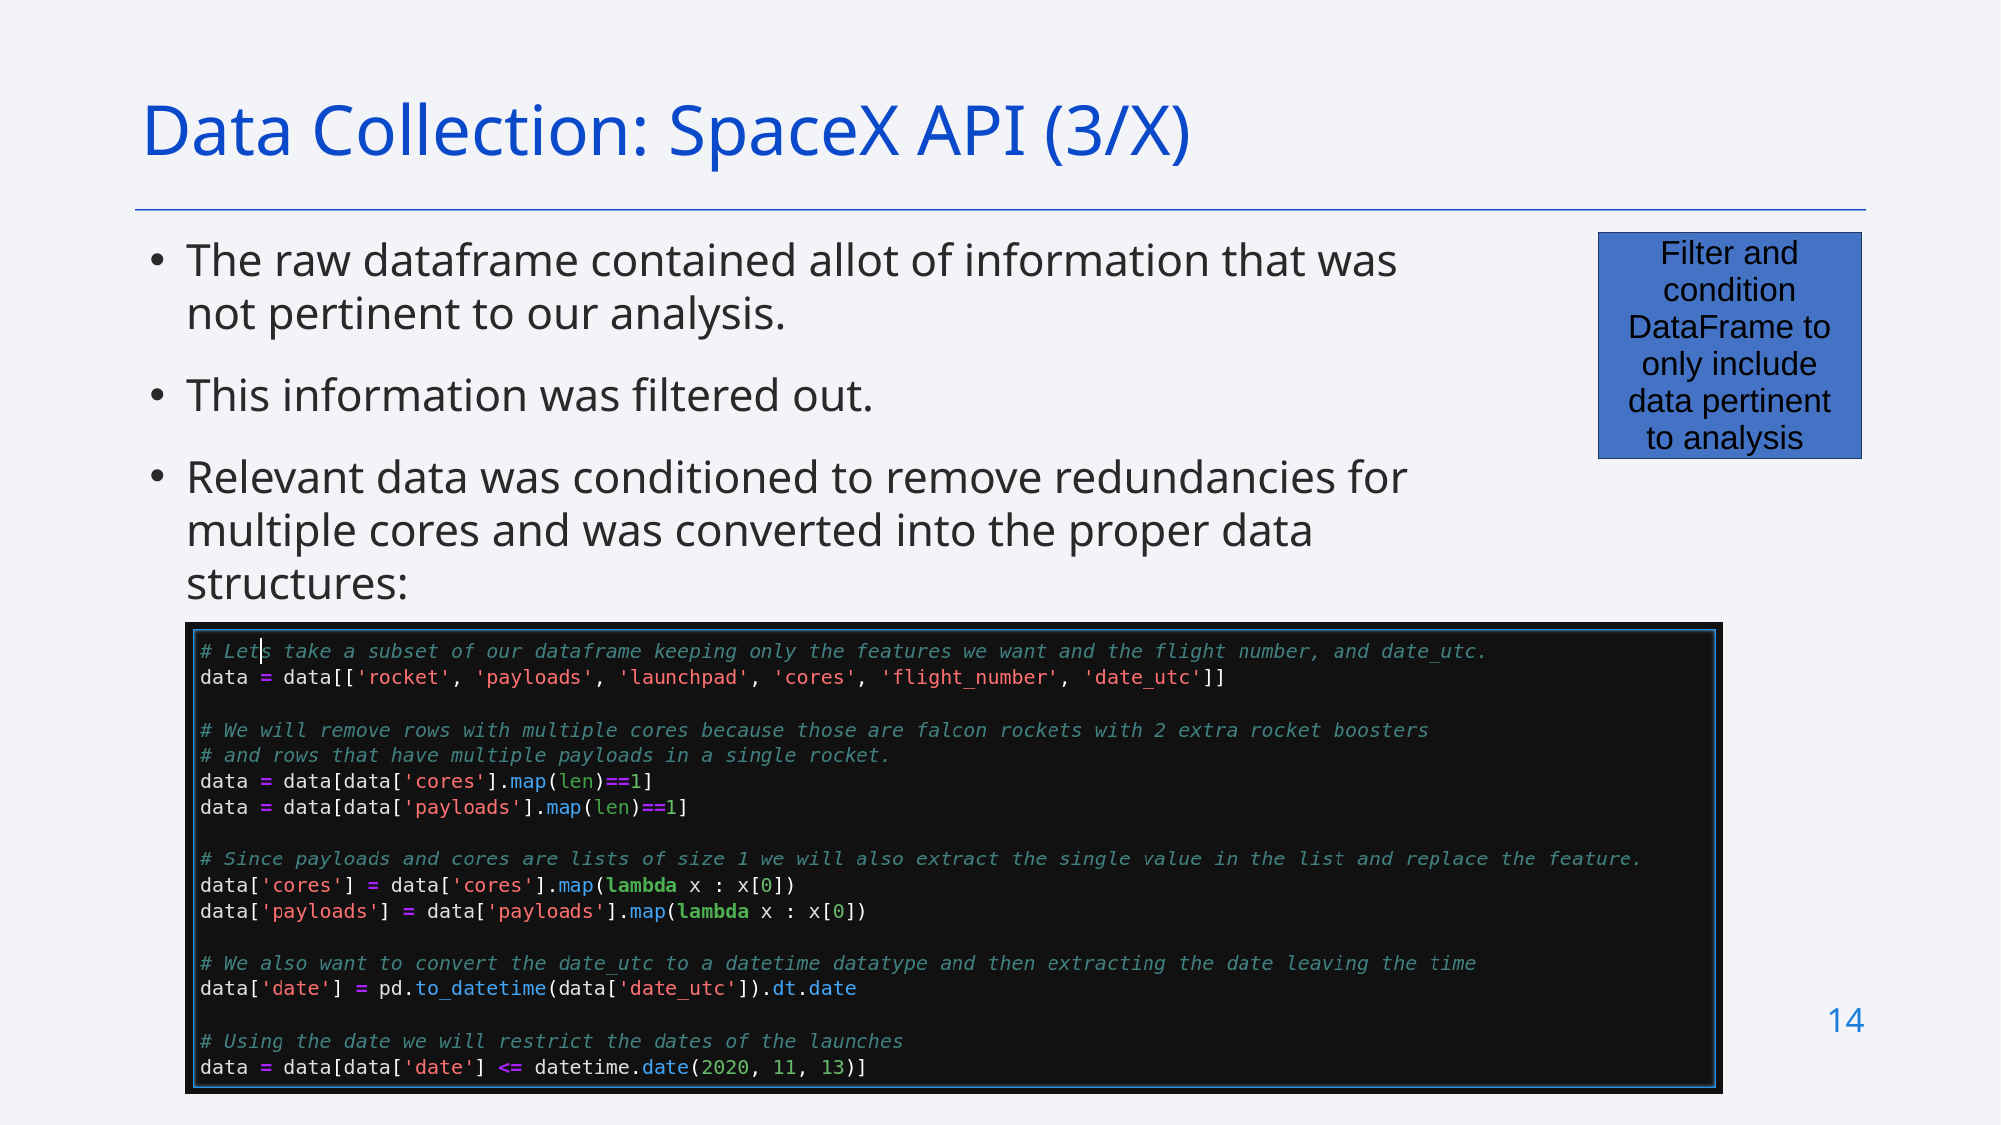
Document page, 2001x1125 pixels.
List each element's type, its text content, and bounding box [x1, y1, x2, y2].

text_box Filter and condition DataFrame to only include data pertinent to analysis [1598, 232, 1862, 459]
text_box Data Collection: SpaceX API (3/X) [126, 88, 1852, 179]
list The raw dataframe contained allot of information that was not pertinent to our analysis. This information was filtered out. Relevant data was conditioned to remove redundancies for multiple cores and was converted into the proper data structures: [134, 224, 1463, 617]
picture [0, 0, 2001, 1125]
